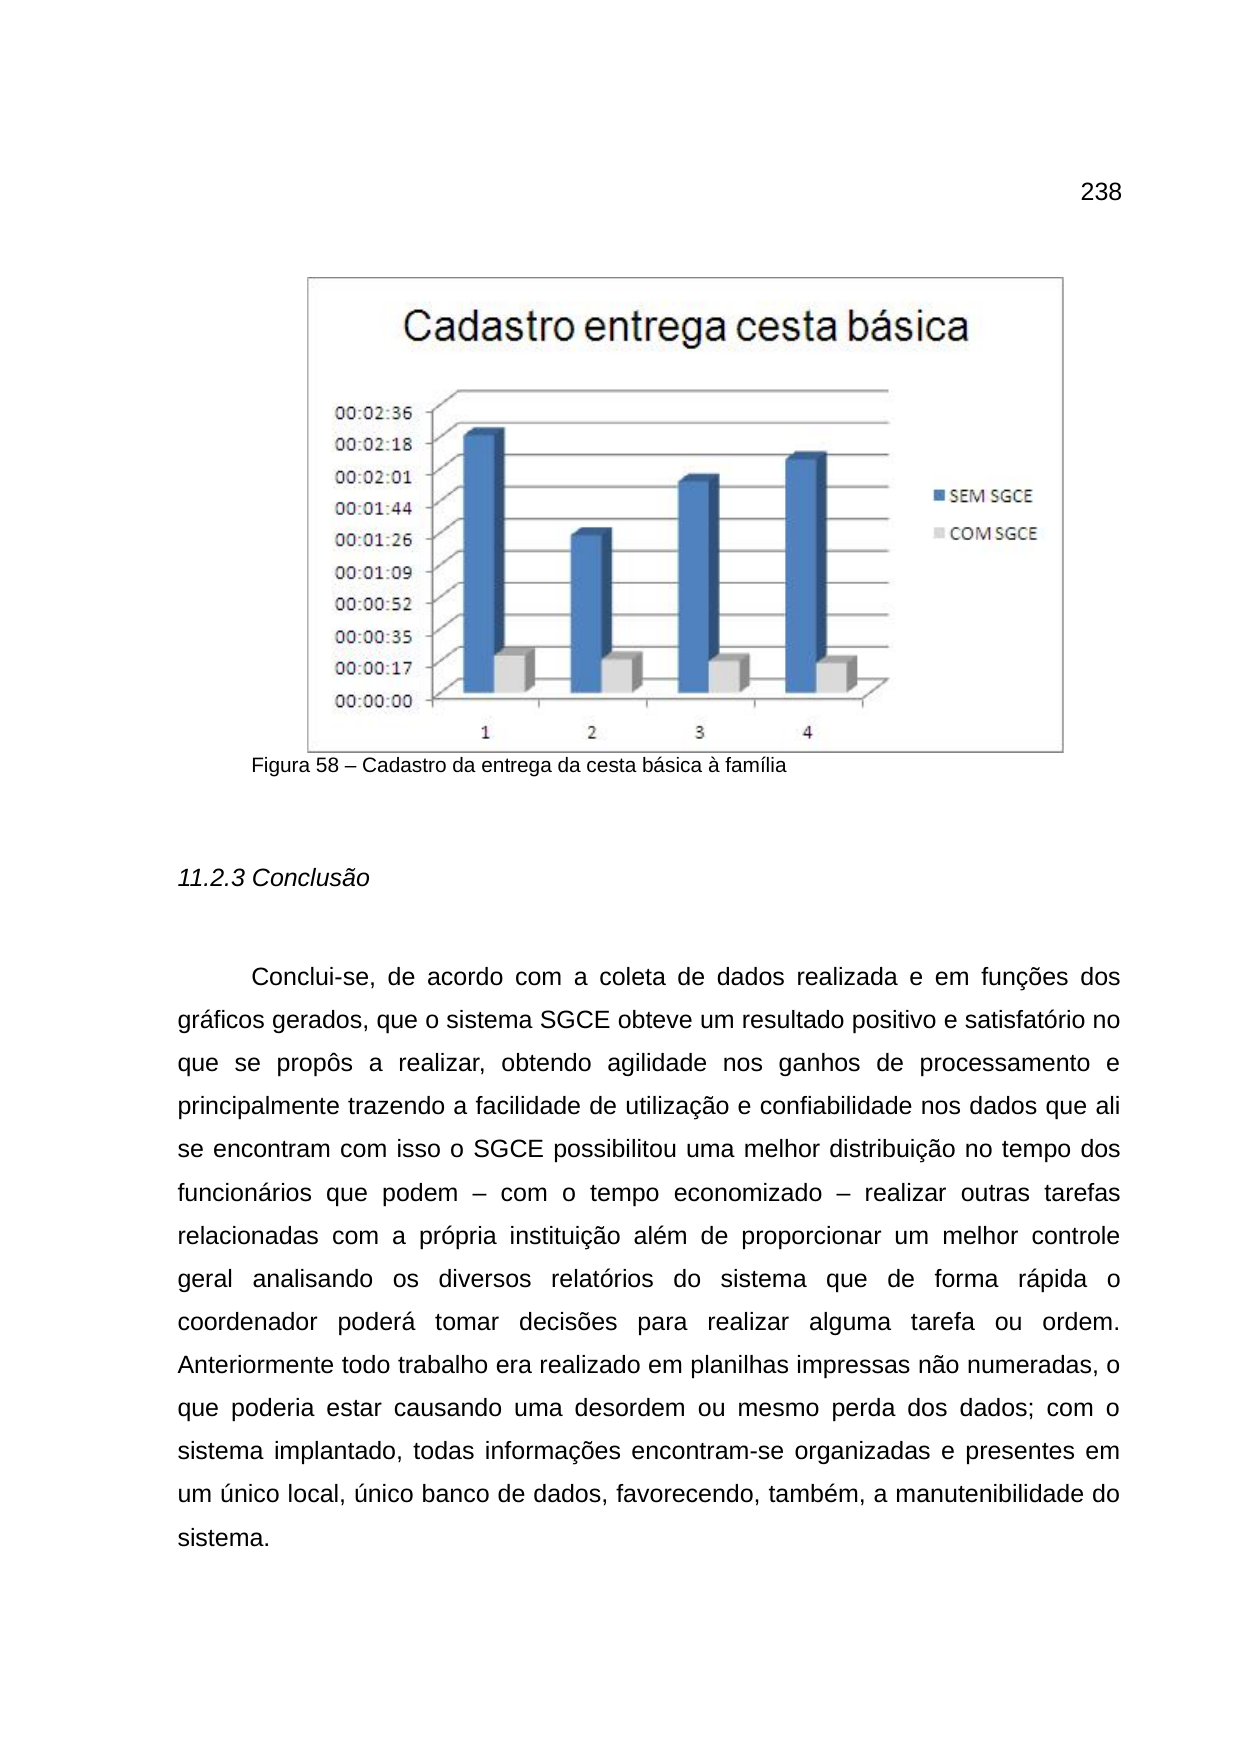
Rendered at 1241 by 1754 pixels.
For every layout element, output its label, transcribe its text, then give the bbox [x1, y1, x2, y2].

picture [307, 277, 1064, 753]
text Figura 58 – Cadastro da entrega da cesta básica à família [177, 750, 1122, 777]
subtitle 11.2.3 Conclusão [177, 863, 1122, 892]
text Conclui-se, de acordo com a coleta de dados realizada e em funções dos gráficos gerados, que o sistema SGCE obteve um resultado positivo e satisfatório no que se propôs a realizar, obtendo agilidade nos ganhos de processamento e principalmente trazendo a facilidade de utilização e confiabilidade nos dados que ali se encontram com isso o SGCE possibilitou uma melhor distribuição no tempo dos funcionários que podem – com o tempo economizado – realizar outras tarefas relacionadas com a própria instituição além de proporcionar um melhor controle geral analisando os diversos relatórios do sistema que de forma rápida o coordenador poderá tomar decisões para realizar alguma tarefa ou ordem. Anteriormente todo trabalho era realizado em planilhas impressas não numeradas, o que poderia estar causando uma desordem ou mesmo perda dos dados; com o sistema implantado, todas informações encontram-se organizadas e presentes em um único local, único banco de dados, favorecendo, também, a manutenibilidade do sistema. [177, 962, 1122, 1551]
